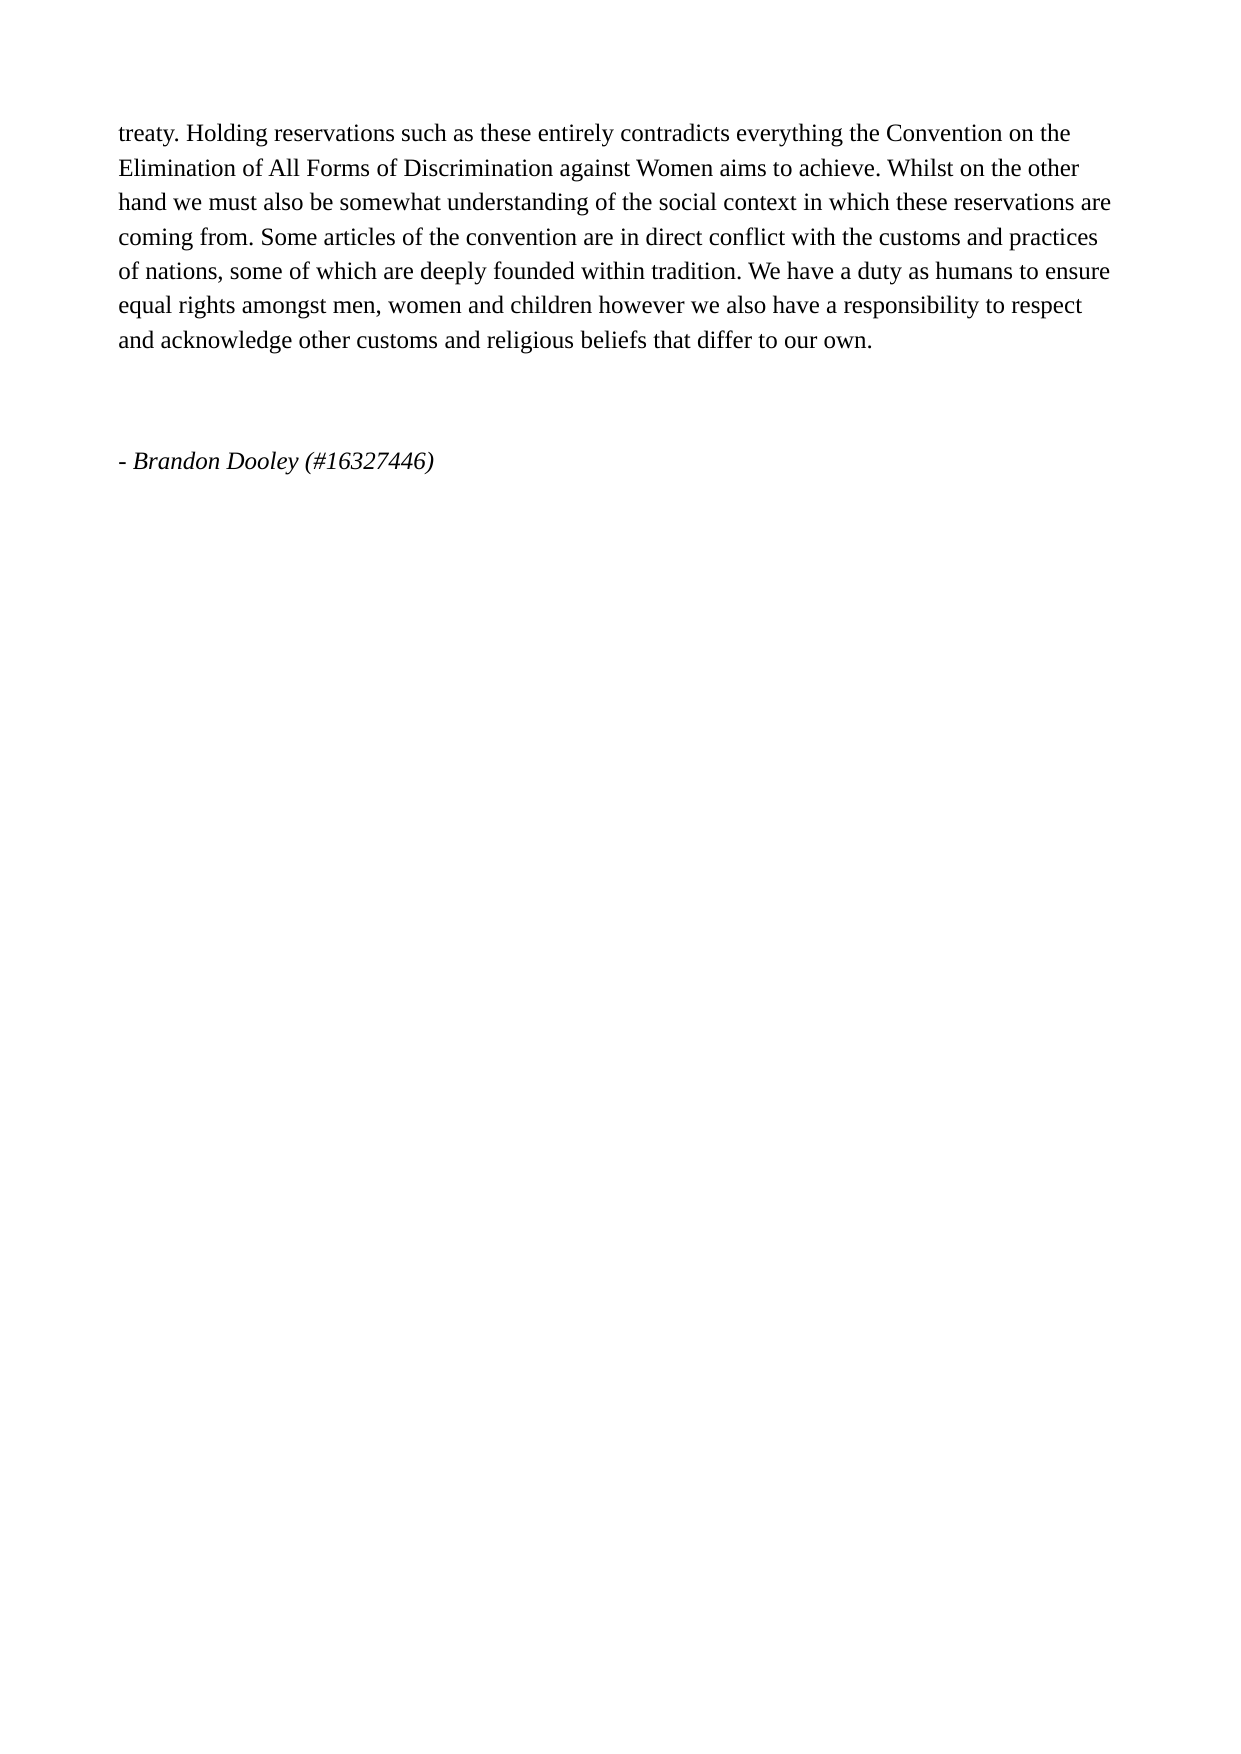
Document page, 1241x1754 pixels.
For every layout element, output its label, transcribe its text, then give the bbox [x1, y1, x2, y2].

list - Brandon Dooley (#16327446) [118, 446, 1122, 475]
text treaty. Holding reservations such as these entirely contradicts everything the Convention on the Elimination of All Forms of Discrimination against Women aims to achieve. Whilst on the other hand we must also be somewhat understanding of the social context in which these reservations are coming from. Some articles of the convention are in direct conflict with the customs and practices of nations, some of which are deeply founded within tradition. We have a duty as humans to ensure equal rights amongst men, women and children however we also have a responsibility to respect and acknowledge other customs and religious beliefs that differ to our own. [118, 118, 1122, 354]
